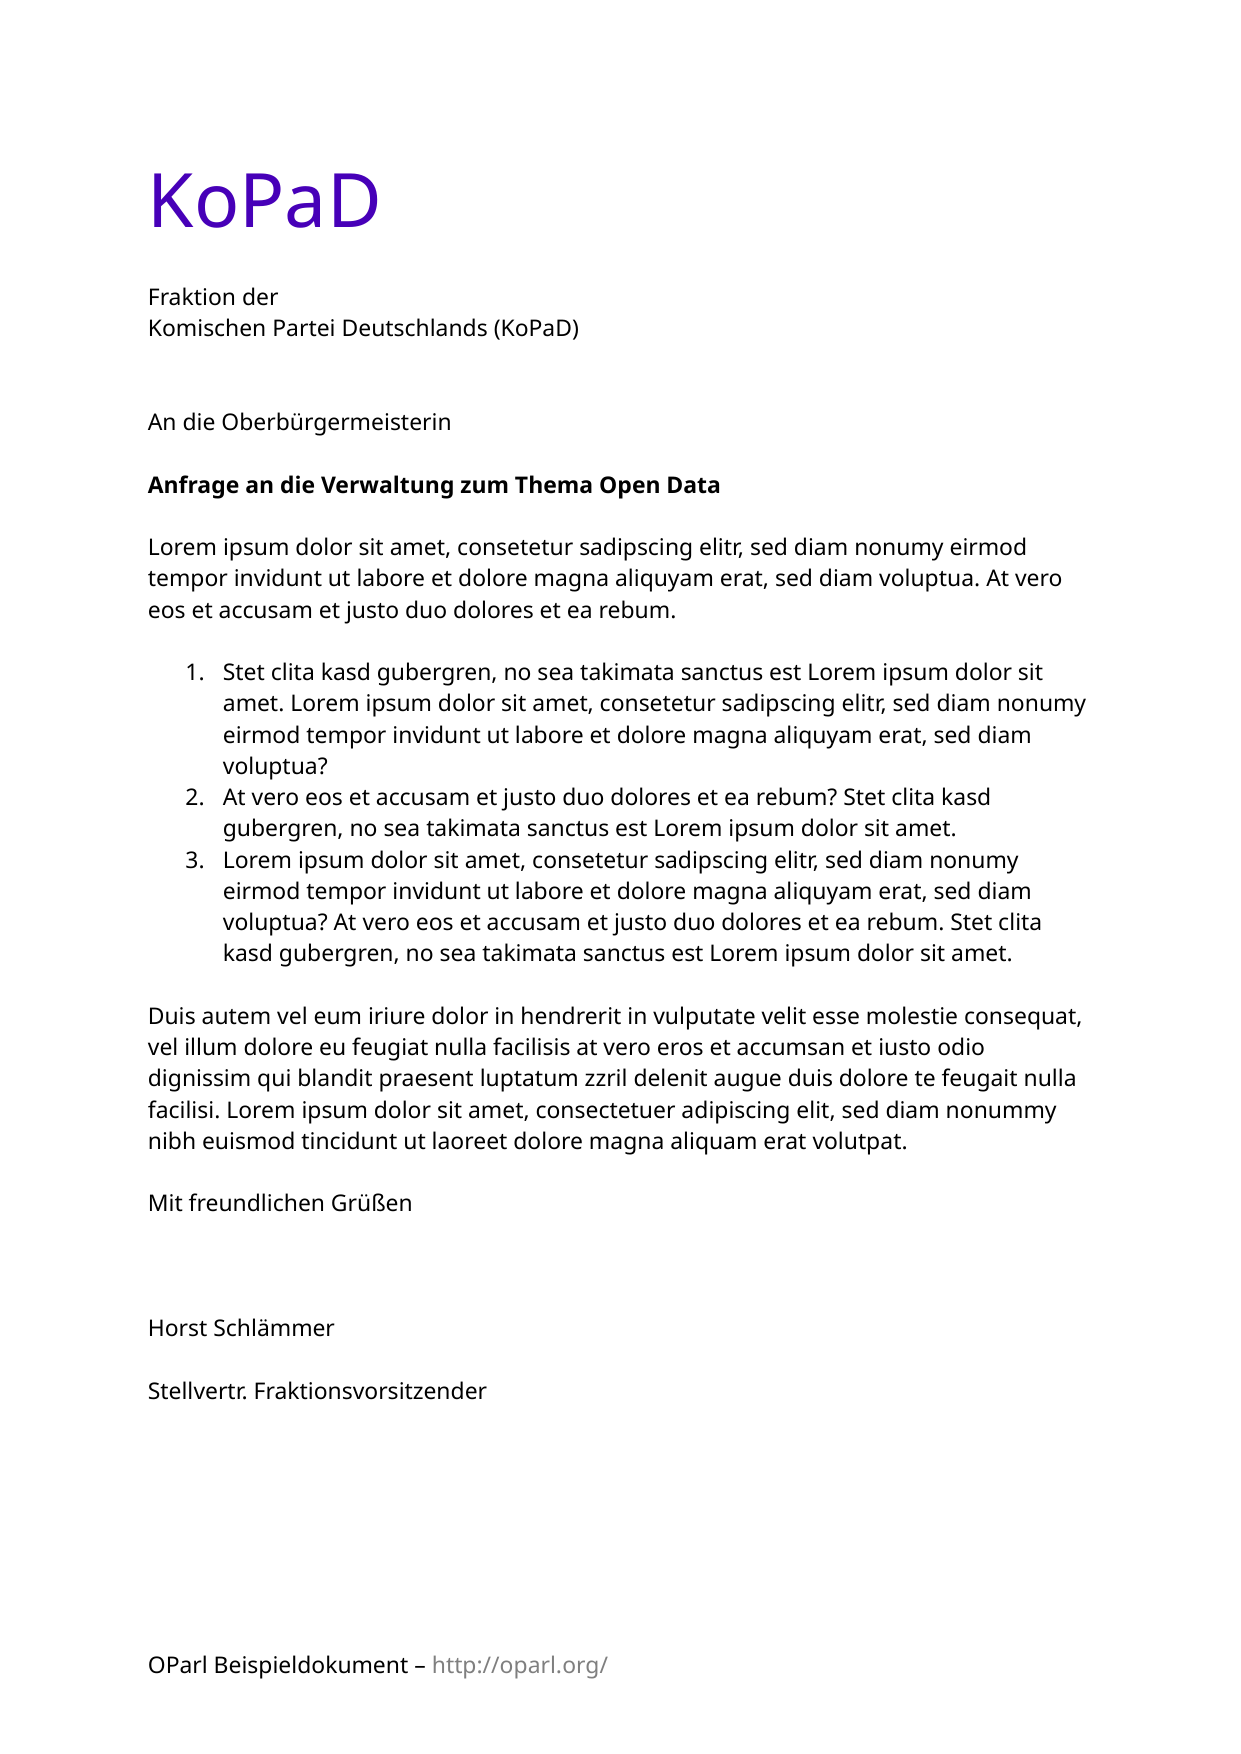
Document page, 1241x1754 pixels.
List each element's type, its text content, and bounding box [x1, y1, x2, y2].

text Horst Schlämmer [148, 1312, 1093, 1343]
text Mit freundlichen Grüßen [148, 1187, 1093, 1218]
text KoPaD [148, 148, 1093, 250]
text An die Oberbürgermeisterin [148, 406, 1093, 437]
text Duis autem vel eum iriure dolor in hendrerit in vulputate velit esse molestie consequat, vel illum dolore eu feugiat nulla facilisis at vero eros et accumsan et iusto odio dignissim qui blandit praesent luptatum zzril delenit augue duis dolore te feugait nulla facilisi. Lorem ipsum dolor sit amet, consectetuer adipiscing elit, sed diam nonummy nibh euismod tincidunt ut laoreet dolore magna aliquam erat volutpat. [148, 1000, 1093, 1156]
text Anfrage an die Verwaltung zum Thema Open Data [148, 468, 1093, 500]
text Lorem ipsum dolor sit amet, consetetur sadipscing elitr, sed diam nonumy eirmod tempor invidunt ut labore et dolore magna aliquyam erat, sed diam voluptua. At vero eos et accusam et justo duo dolores et ea rebum. [148, 531, 1093, 625]
text Stellvertr. Fraktionsvorsitzender [148, 1375, 1093, 1406]
list At vero eos et accusam et justo duo dolores et ea rebum? Stet clita kasd gubergren, no sea takimata sanctus est Lorem ipsum dolor sit amet. [185, 781, 1093, 843]
text Fraktion der Komischen Partei Deutschlands (KoPaD) [148, 281, 1093, 343]
list Stet clita kasd gubergren, no sea takimata sanctus est Lorem ipsum dolor sit amet. Lorem ipsum dolor sit amet, consetetur sadipscing elitr, sed diam nonumy eirmod tempor invidunt ut labore et dolore magna aliquyam erat, sed diam voluptua? [185, 656, 1093, 781]
list Lorem ipsum dolor sit amet, consetetur sadipscing elitr, sed diam nonumy eirmod tempor invidunt ut labore et dolore magna aliquyam erat, sed diam voluptua? At vero eos et accusam et justo duo dolores et ea rebum. Stet clita kasd gubergren, no sea takimata sanctus est Lorem ipsum dolor sit amet. [185, 843, 1093, 968]
